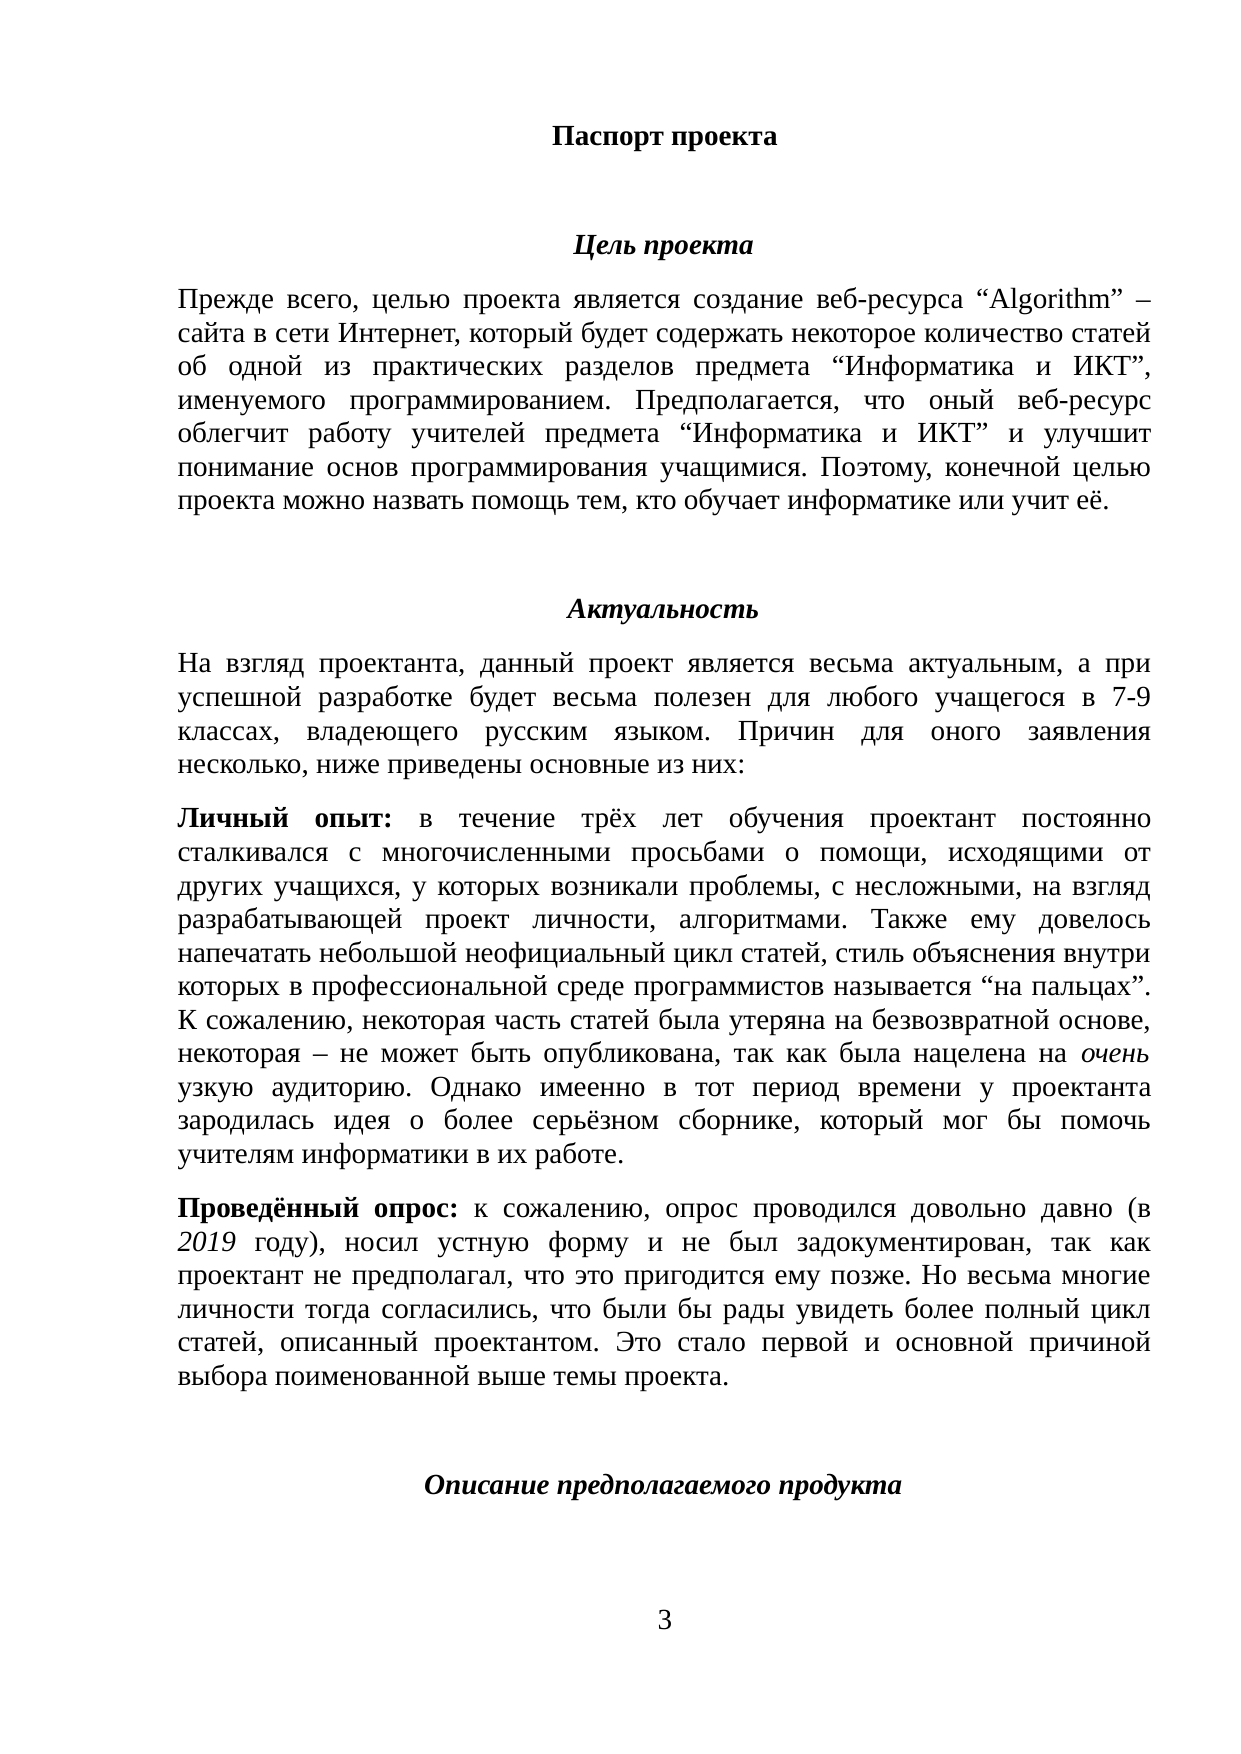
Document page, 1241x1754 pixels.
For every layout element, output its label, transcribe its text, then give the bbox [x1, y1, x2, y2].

text Цель проекта [177, 227, 1152, 260]
text Паспорт проекта [177, 118, 1152, 152]
text На взгляд проектанта, данный проект является весьма актуальным, а при успешной разработке будет весьма полезен для любого учащегося в 7-9 классах, владеющего русским языком. Причин для оного заявления несколько, ниже приведены основные из них: [177, 646, 1152, 780]
text Проведённый опрос: к сожалению, опрос проводился довольно давно (в 2019 году), носил устную форму и не был задокументирован, так как проектант не предполагал, что это пригодится ему позже. Но весьма многие личности тогда согласились, что были бы рады увидеть более полный цикл статей, описанный проектантом. Это стало первой и основной причиной выбора поименованной выше темы проекта. [177, 1190, 1152, 1392]
text Описание предполагаемого продукта [177, 1467, 1152, 1500]
text Прежде всего, целью проекта является создание веб-ресурса “Algorithm” – сайта в сети Интернет, который будет содержать некоторое количество статей об одной из практических разделов предмета “Информатика и ИКТ”, именуемого программированием. Предполагается, что оный веб-ресурс облегчит работу учителей предмета “Информатика и ИКТ” и улучшит понимание основ программирования учащимися. Поэтому, конечной целью проекта можно назвать помощь тем, кто обучает информатике или учит её. [177, 281, 1152, 516]
text Актуальность [177, 591, 1152, 625]
text Личный опыт: в течение трёх лет обучения проектант постоянно сталкивался с многочисленными просьбами о помощи, исходящими от других учащихся, у которых возникали проблемы, с несложными, на взгляд разрабатывающей проект личности, алгоритмами. Также ему довелось напечатать небольшой неофициальный цикл статей, стиль объяснения внутри которых в профессиональной среде программистов называется “на пальцах”. К сожалению, некоторая часть статей была утеряна на безвозвратной основе, некоторая – не может быть опубликована, так как была нацелена на очень узкую аудиторию. Однако имеенно в тот период времени у проектанта зародилась идея о более серьёзном сборнике, который мог бы помочь учителям информатики в их работе. [177, 801, 1152, 1169]
